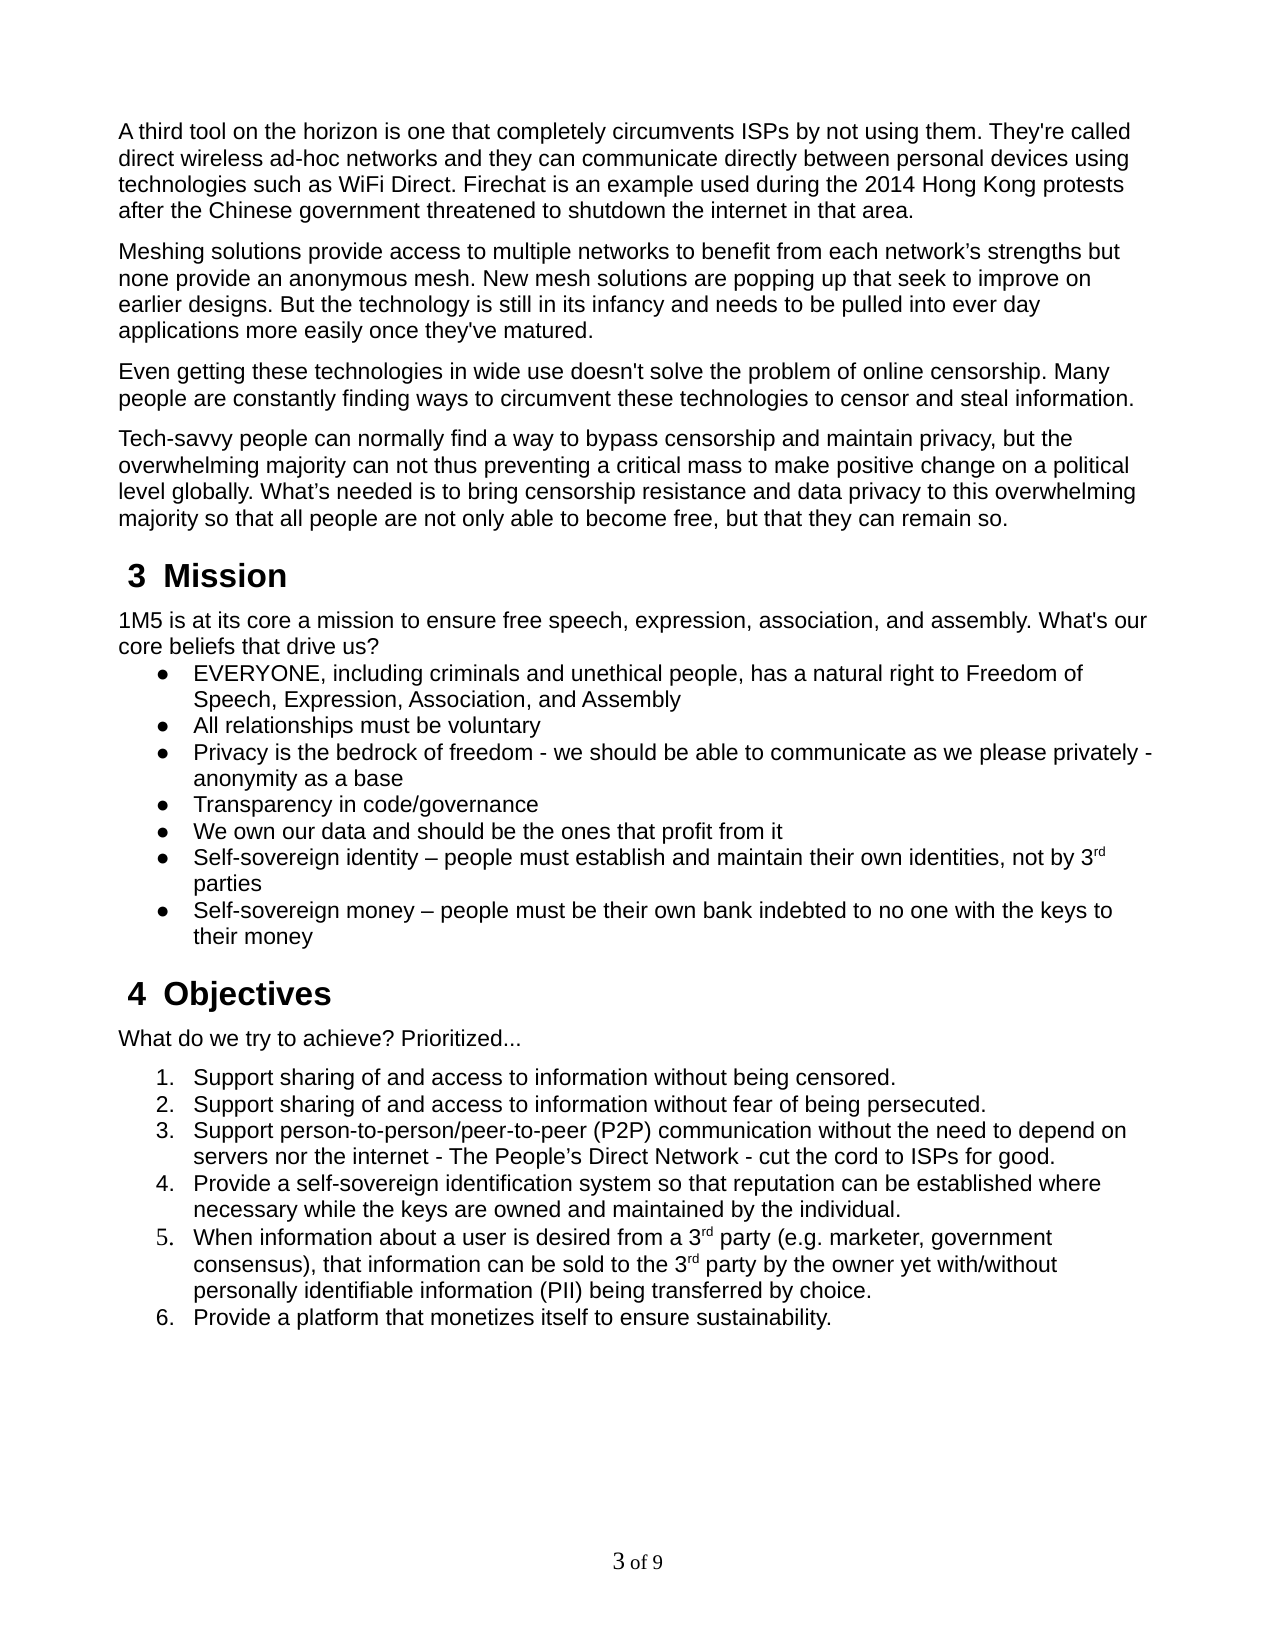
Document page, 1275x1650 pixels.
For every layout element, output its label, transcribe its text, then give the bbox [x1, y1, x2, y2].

list Provide a platform that monetizes itself to ensure sustainability. [156, 1304, 1157, 1330]
list Support sharing of and access to information without fear of being persecuted. [156, 1091, 1157, 1117]
text Meshing solutions provide access to multiple networks to benefit from each network’s strengths but none provide an anonymous mesh. New mesh solutions are popping up that seek to improve on earlier designs. But the technology is still in its infancy and needs to be pulled into ever day applications more easily once they've matured. [118, 238, 1157, 343]
list Self-sovereign money – people must be their own bank indebted to no one with the keys to their money [156, 897, 1157, 949]
list Provide a self-sovereign identification system so that reputation can be established where necessary while the keys are owned and maintained by the individual. [156, 1169, 1157, 1222]
list Support sharing of and access to information without being censored. [156, 1064, 1157, 1091]
text Even getting these technologies in wide use doesn't solve the problem of online censorship. Many people are constantly finding ways to circumvent these technologies to censor and steal information. [118, 358, 1157, 411]
list We own our data and should be the ones that profit from it [156, 818, 1157, 844]
text 1M5 is at its core a mission to ensure free speech, expression, association, and assembly. What's our core beliefs that drive us? [118, 607, 1157, 659]
list When information about a user is desired from a 3rd party (e.g. marketer, government consensus), that information can be sold to the 3rd party by the owner yet with/without personally identifiable information (PII) being transferred by choice. [156, 1222, 1157, 1304]
list Self-sovereign identity – people must establish and maintain their own identities, not by 3rd parties [156, 844, 1157, 897]
list Support person-to-person/peer-to-peer (P2P) communication without the need to depend on servers nor the internet - The People’s Direct Network - cut the cord to ISPs for good. [156, 1117, 1157, 1169]
list Transparency in code/governance [156, 791, 1157, 818]
list EVERYONE, including criminals and unethical people, has a natural right to Freedom of Speech, Expression, Association, and Assembly [156, 659, 1157, 712]
list All relationships must be voluntary [156, 712, 1157, 738]
text A third tool on the horizon is one that completely circumvents ISPs by not using them. They're called direct wireless ad-hoc networks and they can communicate directly between personal devices using technologies such as WiFi Direct. Firechat is an example used during the 2014 Hong Kong protests after the Chinese government threatened to shutdown the internet in that area. [118, 118, 1157, 223]
subtitle Mission [118, 556, 1157, 594]
text Tech-savvy people can normally find a way to bypass censorship and maintain privacy, but the overwhelming majority can not thus preventing a critical mass to make positive change on a political level globally. What’s needed is to bring censorship resistance and data privacy to this overwhelming majority so that all people are not only able to become free, but that they can remain so. [118, 425, 1157, 531]
text What do we try to achieve? Prioritized... [118, 1025, 1157, 1052]
subtitle Objectives [118, 974, 1157, 1013]
list Privacy is the bedrock of freedom - we should be able to communicate as we please privately - anonymity as a base [156, 738, 1157, 791]
